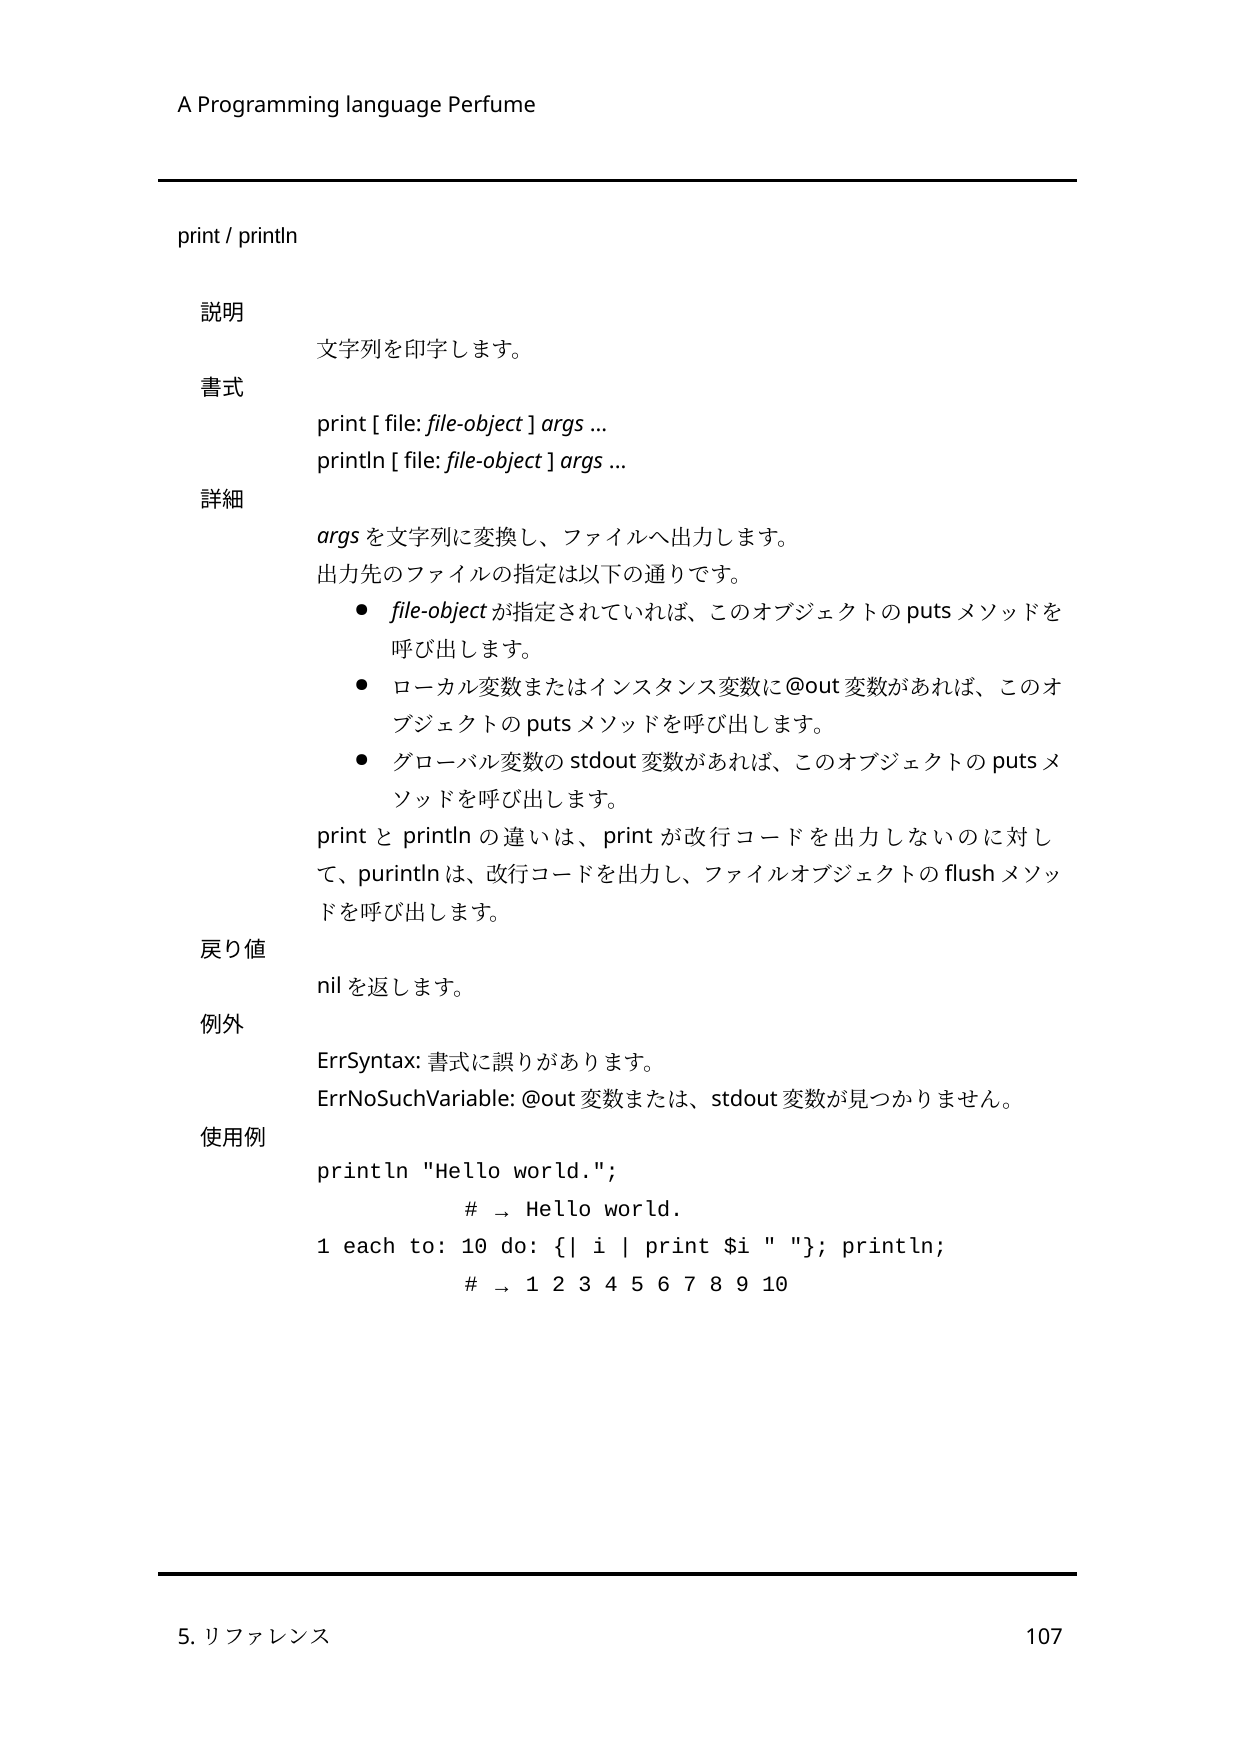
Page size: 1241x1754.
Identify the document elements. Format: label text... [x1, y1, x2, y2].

table_cell 詳細 [200, 479, 317, 929]
table_cell argsを文字列に変換し、ファイルへ出力します。 出力先のファイルの指定は以下の通りです。 file-objectが指定されていれば、このオブジェクトのputsメソッドを呼び出します。 ローカル変数またはインスタンス変数に@out変数があれば、このオブジェクトのputsメソッドを呼び出します。 グローバル変数のstdout変数があれば、このオブジェクトのputsメソッドを呼び出します。 printとprintlnの違いは、printが改行コードを出力しないのに対して、purintlnは、改行コードを出力し、ファイルオブジェクトのflushメソッドを呼び出します。 [317, 479, 1063, 929]
table_cell 書式 [200, 367, 317, 479]
table_header 説明 [200, 292, 317, 367]
table_cell println "Hello world."; # → Hello world. 1 each to: 10 do: {| i | print $i " "}; println; # → 1 2 3 4 5 6 7 8 9 10 [317, 1117, 1063, 1304]
table_header 文字列を印字します。 [317, 292, 1063, 367]
table_cell print [ file: file-object ] args ... println [ file: file-object ] args ... [317, 367, 1063, 479]
table_cell nilを返します。 [317, 929, 1063, 1004]
table_cell 使用例 [200, 1117, 317, 1304]
table_cell 例外 [200, 1004, 317, 1117]
table_cell ErrSyntax: 書式に誤りがあります。 ErrNoSuchVariable: @out変数または、stdout変数が見つかりません。 [317, 1004, 1063, 1117]
table_cell 戻り値 [200, 929, 317, 1004]
subtitle print / println [177, 217, 1063, 254]
